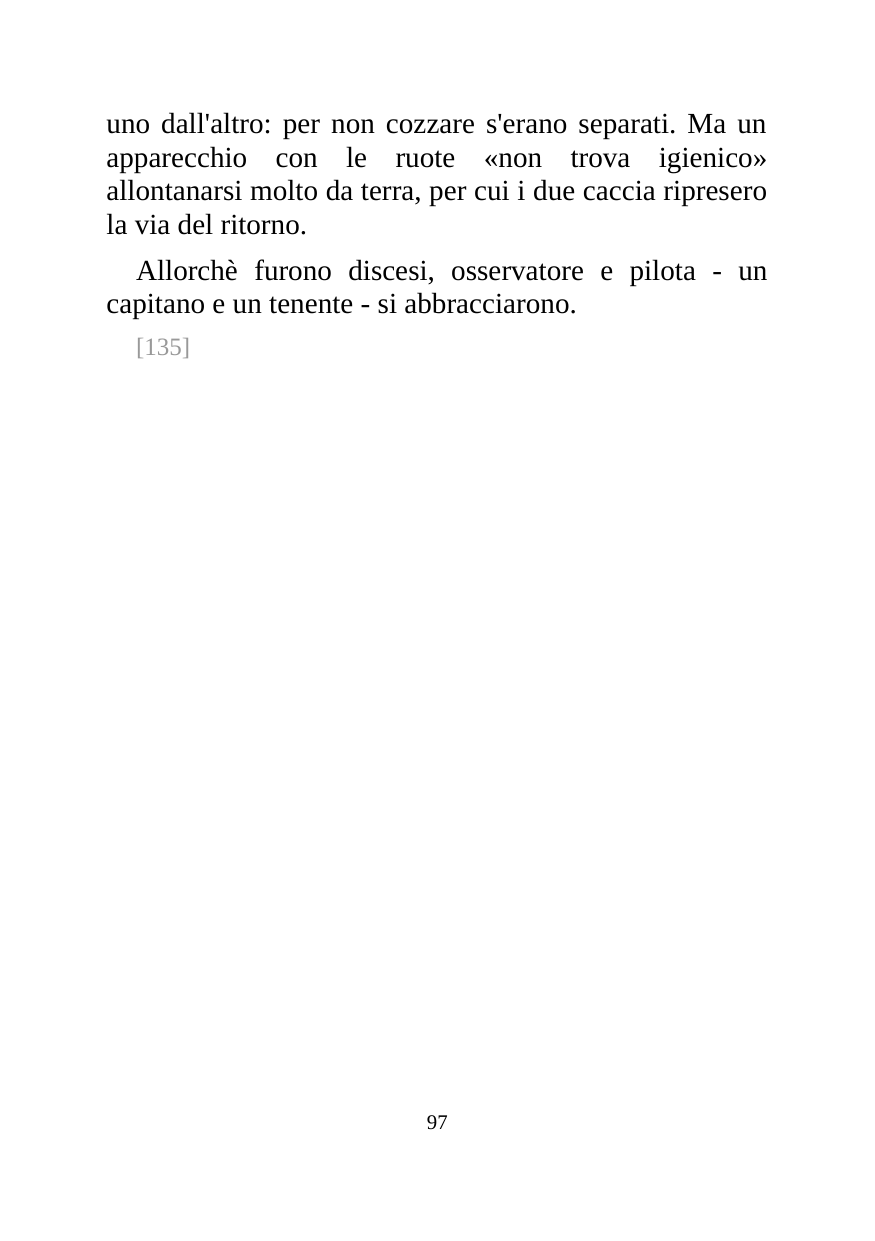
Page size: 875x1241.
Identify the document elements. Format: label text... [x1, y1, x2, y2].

text uno dall'altro: per non cozzare s'erano separati. Ma un apparecchio con le ruote «non trova igienico» allontanarsi molto da terra, per cui i due caccia ripresero la via del ritorno. [106, 106, 768, 240]
text Allorchè furono discesi, osservatore e pilota - un capitano e un tenente - si abbracciarono. [106, 253, 768, 320]
text [135] [106, 332, 768, 361]
